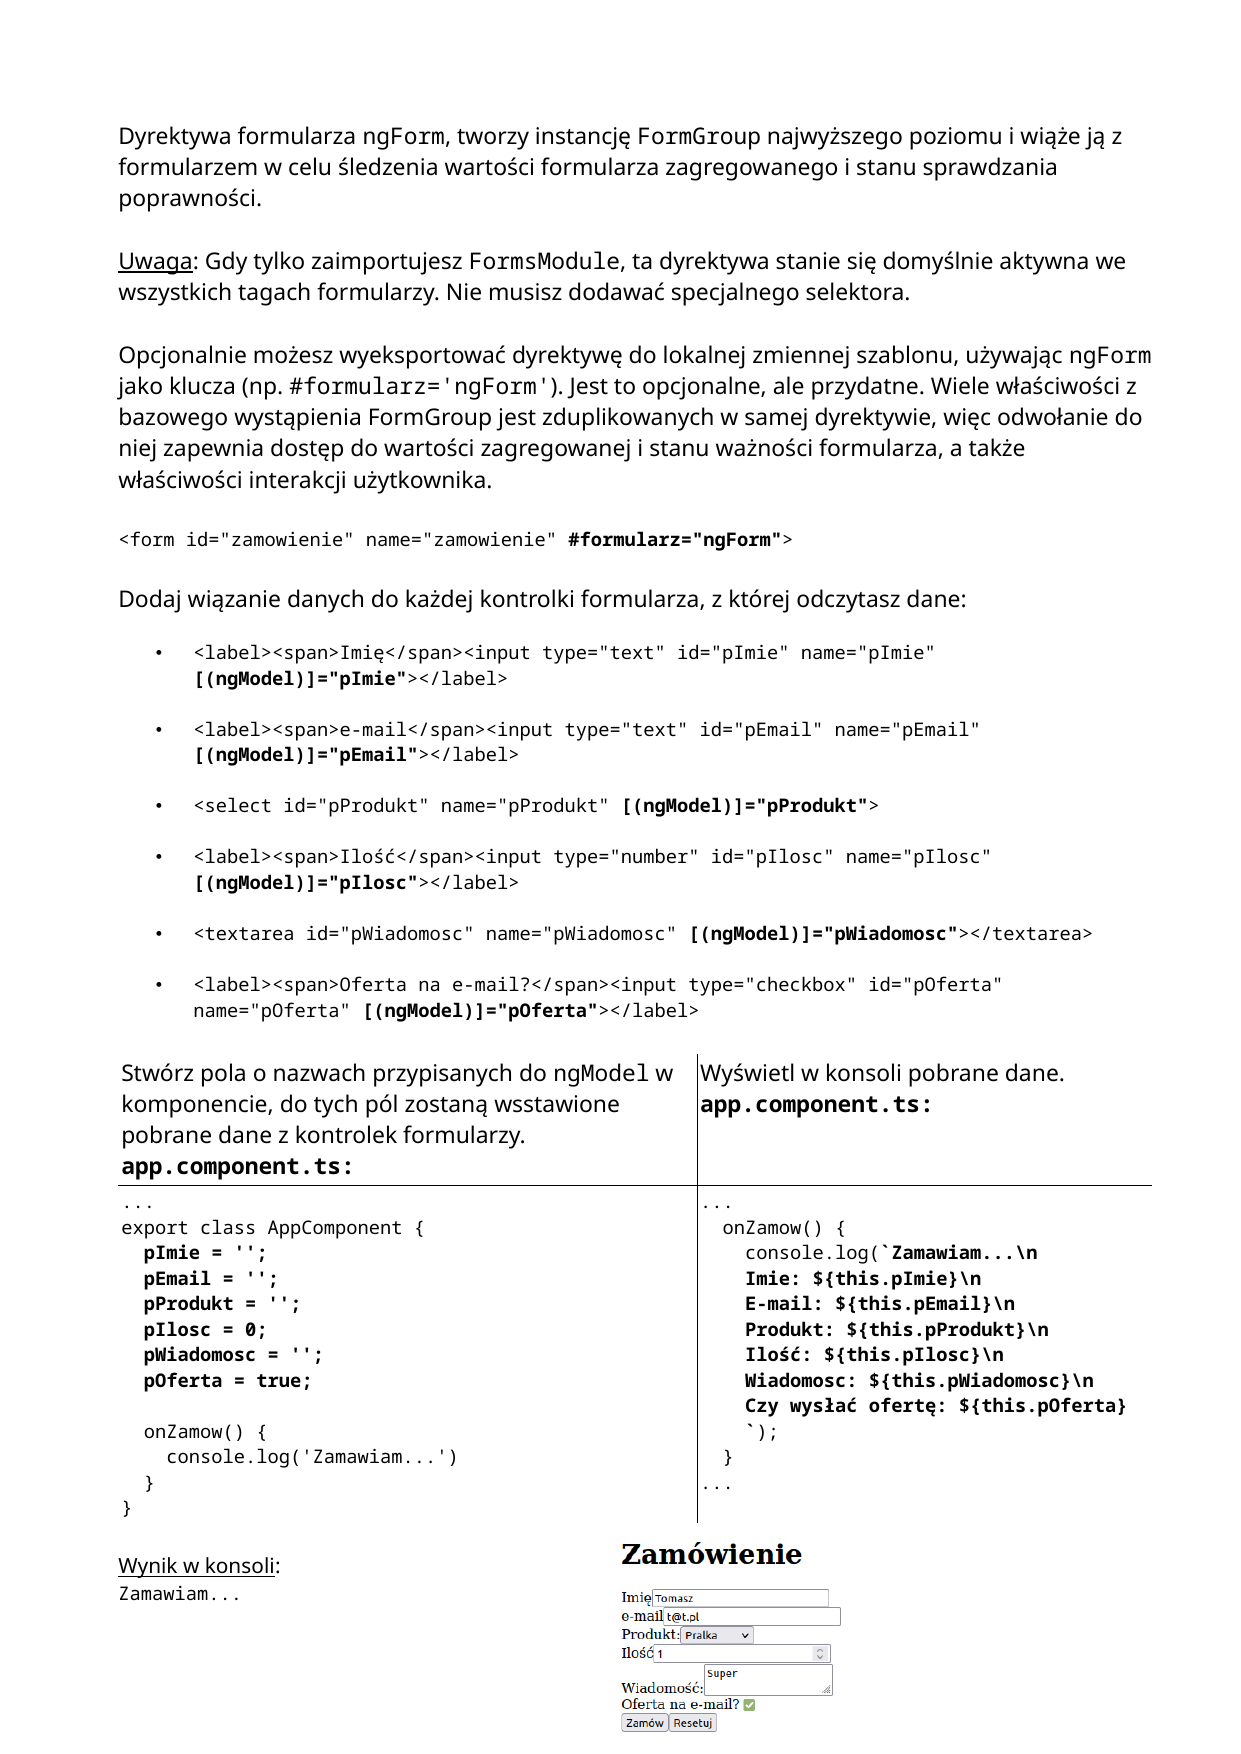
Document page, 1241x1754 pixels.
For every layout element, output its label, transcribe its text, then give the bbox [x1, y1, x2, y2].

text Dyrektywa formularza ngForm, tworzy instancję FormGroup najwyższego poziomu i wiąże ją z formularzem w celu śledzenia wartości formularza zagregowanego i stanu sprawdzania poprawności. [118, 120, 1152, 213]
text Dodaj wiązanie danych do każdej kontrolki formularza, z której odczytasz dane: [118, 583, 1152, 614]
text [844, 1580, 1152, 1606]
text <form id="zamowienie" name="zamowienie" #formularz="ngForm"> [118, 526, 1152, 552]
text Uwaga: Gdy tylko zaimportujesz FormsModule, ta dyrektywa stanie się domyślnie aktywna we wszystkich tagach formularzy. Nie musisz dodawać specjalnego selektora. [118, 245, 1152, 307]
table_cell ... onZamow() { console.log(`Zamawiam...\n Imie: ${this.pImie}\n E-mail: ${this.pEmail}\n Produkt: ${this.pProdukt}\n Ilość: ${this.pIlosc}\n Wiadomosc: ${this.pWiadomosc}\n Czy wysłać ofertę: ${this.pOferta} `); } ... [698, 1186, 1152, 1523]
list <label><span>Oferta na e-mail?</span><input type="checkbox" id="pOferta" name="pOferta" [(ngModel)]="pOferta"></label> [156, 971, 1152, 1022]
text [844, 1552, 1152, 1580]
text Wynik w konsoli: [118, 1552, 616, 1580]
picture [616, 1538, 844, 1734]
list <label><span>Imię</span><input type="text" id="pImie" name="pImie" [(ngModel)]="pImie"></label> [156, 639, 1152, 691]
list <label><span>Ilość</span><input type="number" id="pIlosc" name="pIlosc" [(ngModel)]="pIlosc"></label> [156, 844, 1152, 895]
text Opcjonalnie możesz wyeksportować dyrektywę do lokalnej zmiennej szablonu, używając ngForm jako klucza (np. #formularz='ngForm'). Jest to opcjonalne, ale przydatne. Wiele właściwości z bazowego wystąpienia FormGroup jest zduplikowanych w samej dyrektywie, więc odwołanie do niej zapewnia dostęp do wartości zagregowanej i stanu ważności formularza, a także właściwości interakcji użytkownika. [118, 338, 1152, 495]
list <select id="pProdukt" name="pProdukt" [(ngModel)]="pProdukt"> [156, 793, 1152, 818]
list <textarea id="pWiadomosc" name="pWiadomosc" [(ngModel)]="pWiadomosc"></textarea> [156, 920, 1152, 946]
table_cell ... export class AppComponent { pImie = ''; pEmail = ''; pProdukt = ''; pIlosc = 0; pWiadomosc = ''; pOferta = true; onZamow() { console.log('Zamawiam...') } } [118, 1186, 697, 1523]
table_header Wyświetl w konsoli pobrane dane. app.component.ts: [698, 1054, 1152, 1184]
list <label><span>e-mail</span><input type="text" id="pEmail" name="pEmail" [(ngModel)]="pEmail"></label> [156, 716, 1152, 767]
text Zamawiam... [118, 1580, 616, 1606]
table_header Stwórz pola o nazwach przypisanych do ngModel w komponencie, do tych pól zostaną wsstawione pobrane dane z kontrolek formularzy. app.component.ts: [118, 1054, 697, 1184]
